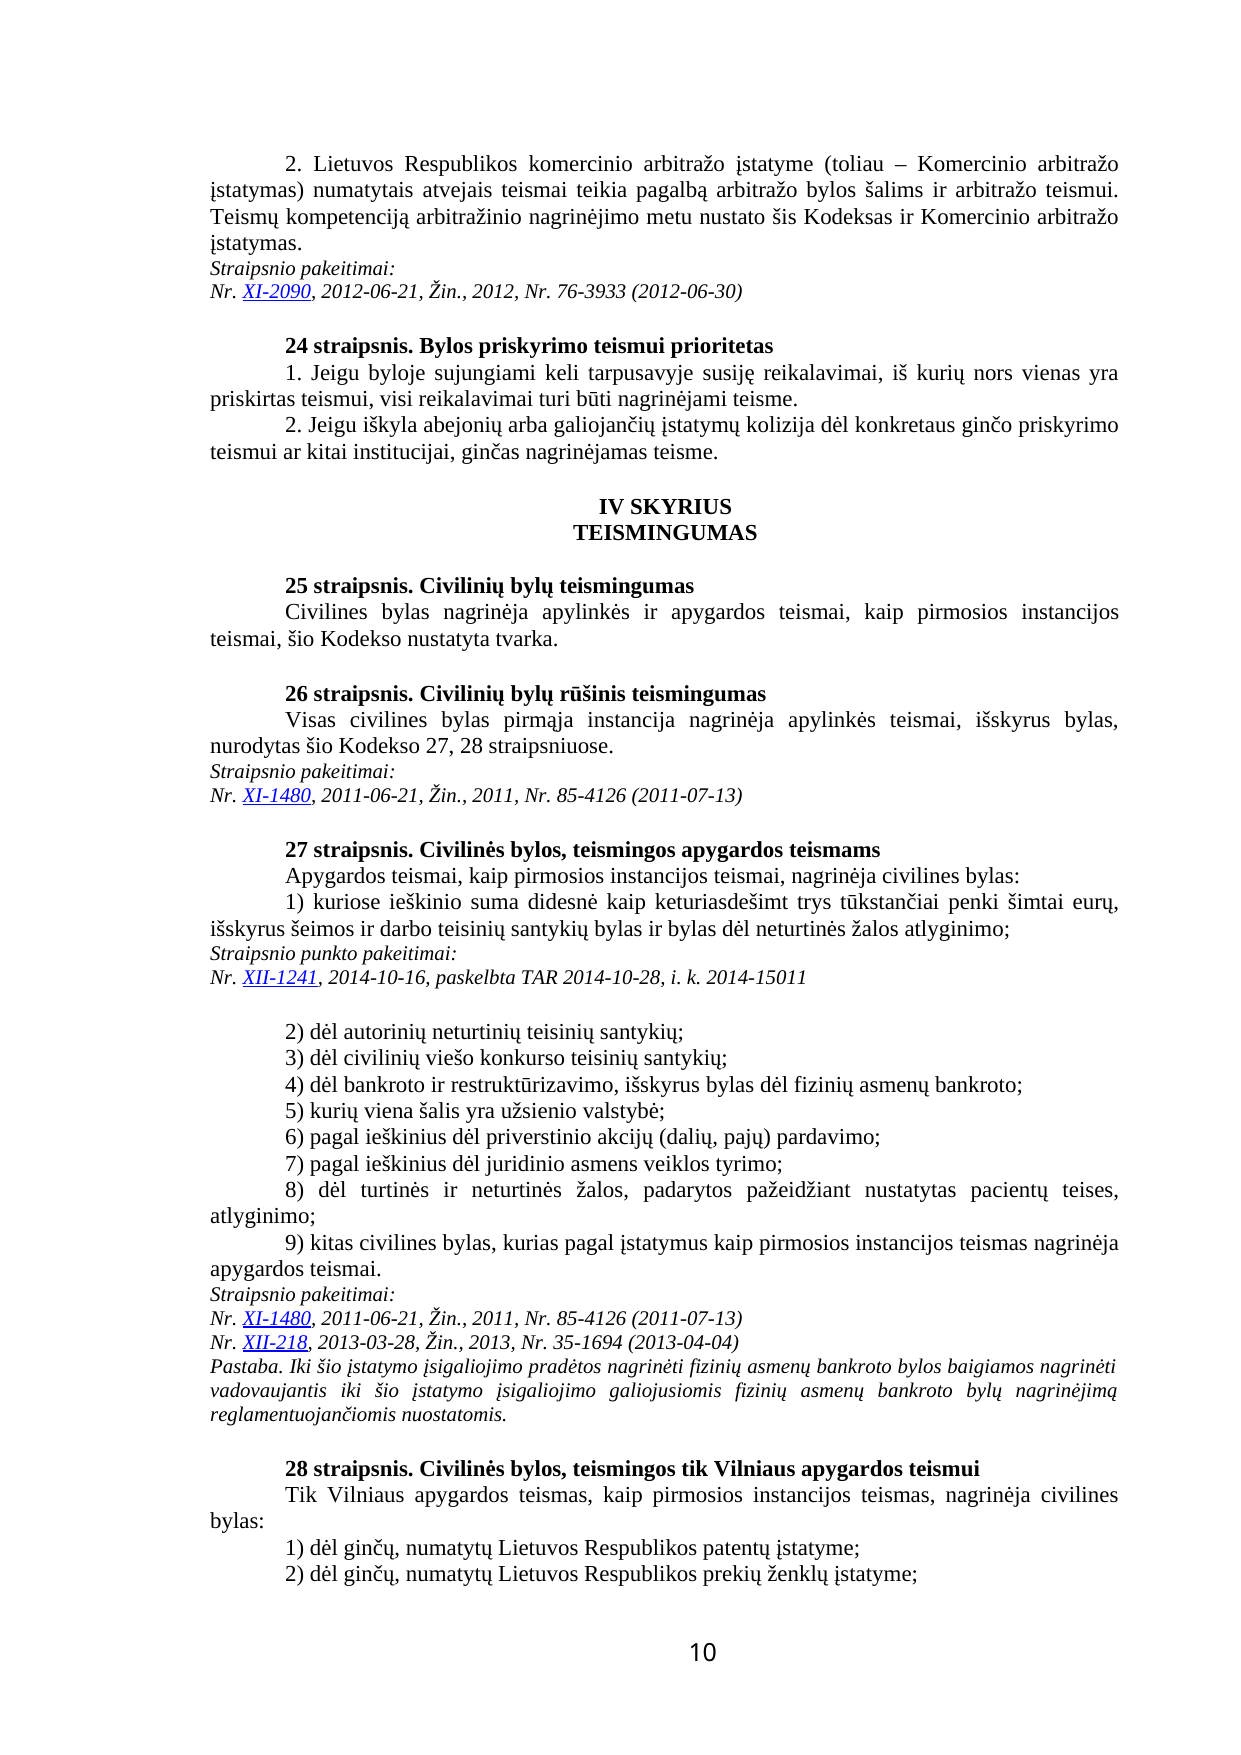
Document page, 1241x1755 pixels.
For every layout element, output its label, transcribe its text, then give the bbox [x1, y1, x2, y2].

text 4) dėl bankroto ir restruktūrizavimo, išskyrus bylas dėl fizinių asmenų bankroto; [210, 1071, 1120, 1097]
text Straipsnio punkto pakeitimai: [210, 941, 1120, 965]
text 1. Jeigu byloje sujungiami keli tarpusavyje susiję reikalavimai, iš kurių nors vienas yra priskirtas teismui, visi reikalavimai turi būti nagrinėjami teisme. [210, 359, 1120, 411]
text 1) kuriose ieškinio suma didesnė kaip keturiasdešimt trys tūkstančiai penki šimtai eurų, išskyrus šeimos ir darbo teisinių santykių bylas ir bylas dėl neturtinės žalos atlyginimo; [210, 888, 1120, 941]
text Visas civilines bylas pirmąja instancija nagrinėja apylinkės teismai, išskyrus bylas, nurodytas šio Kodekso 27, 28 straipsniuose. [210, 706, 1120, 759]
text 6) pagal ieškinius dėl priverstinio akcijų (dalių, pajų) pardavimo; [210, 1123, 1120, 1150]
text 2. Jeigu iškyla abejonių arba galiojančių įstatymų kolizija dėl konkretaus ginčo priskyrimo teismui ar kitai institucijai, ginčas nagrinėjamas teisme. [210, 411, 1120, 464]
text Nr. XI-1480, 2011-06-21, Žin., 2011, Nr. 85-4126 (2011-07-13) [210, 783, 1120, 807]
text Civilines bylas nagrinėja apylinkės ir apygardos teismai, kaip pirmosios instancijos teismai, šio Kodekso nustatyta tvarka. [210, 598, 1120, 651]
text Apygardos teismai, kaip pirmosios instancijos teismai, nagrinėja civilines bylas: [210, 862, 1120, 888]
text 3) dėl civilinių viešo konkurso teisinių santykių; [210, 1044, 1120, 1071]
text 2) dėl ginčų, numatytų Lietuvos Respublikos prekių ženklų įstatyme; [210, 1560, 1120, 1586]
text 2) dėl autorinių neturtinių teisinių santykių; [210, 1018, 1120, 1044]
text 5) kurių viena šalis yra užsienio valstybė; [210, 1097, 1120, 1123]
text Straipsnio pakeitimai: [210, 1281, 1120, 1306]
text Nr. XI-2090, 2012-06-21, Žin., 2012, Nr. 76-3933 (2012-06-30) [210, 279, 1120, 303]
text 7) pagal ieškinius dėl juridinio asmens veiklos tyrimo; [210, 1150, 1120, 1176]
text 8) dėl turtinės ir neturtinės žalos, padarytos pažeidžiant nustatytas pacientų teises, atlyginimo; [210, 1176, 1120, 1229]
text Straipsnio pakeitimai: [210, 255, 1120, 279]
text 28 straipsnis. Civilinės bylos, teismingos tik Vilniaus apygardos teismui [210, 1454, 1120, 1481]
text Straipsnio pakeitimai: [210, 759, 1120, 783]
text Tik Vilniaus apygardos teismas, kaip pirmosios instancijos teismas, nagrinėja civilines bylas: [210, 1481, 1120, 1534]
text Nr. XII-218, 2013-03-28, Žin., 2013, Nr. 35-1694 (2013-04-04) [210, 1329, 1120, 1354]
text Teismingumas [210, 519, 1120, 546]
text Pastaba. Iki šio įstatymo įsigaliojimo pradėtos nagrinėti fizinių asmenų bankroto bylos baigiamos nagrinėti vadovaujantis iki šio įstatymo įsigaliojimo galiojusiomis fizinių asmenų bankroto bylų nagrinėjimą reglamentuojančiomis nuostatomis. [210, 1354, 1120, 1426]
text 25 straipsnis. Civilinių bylų teismingumas [210, 572, 1120, 598]
text Nr. XI-1480, 2011-06-21, Žin., 2011, Nr. 85-4126 (2011-07-13) [210, 1306, 1120, 1329]
text 2. Lietuvos Respublikos komercinio arbitražo įstatyme (toliau – Komercinio arbitražo įstatymas) numatytais atvejais teismai teikia pagalbą arbitražo bylos šalims ir arbitražo teismui. Teismų kompetenciją arbitražinio nagrinėjimo metu nustato šis Kodeksas ir Komercinio arbitražo įstatymas. [210, 150, 1120, 255]
text 1) dėl ginčų, numatytų Lietuvos Respublikos patentų įstatyme; [210, 1534, 1120, 1560]
text Nr. XII-1241, 2014-10-16, paskelbta TAR 2014-10-28, i. k. 2014-15011 [210, 965, 1120, 989]
text 24 straipsnis. Bylos priskyrimo teismui prioritetas [210, 332, 1120, 359]
text IV SKYRIUS [210, 493, 1120, 519]
text 27 straipsnis. Civilinės bylos, teismingos apygardos teismams [210, 836, 1120, 862]
text 26 straipsnis. Civilinių bylų rūšinis teismingumas [210, 680, 1120, 706]
text 9) kitas civilines bylas, kurias pagal įstatymus kaip pirmosios instancijos teismas nagrinėja apygardos teismai. [210, 1229, 1120, 1281]
